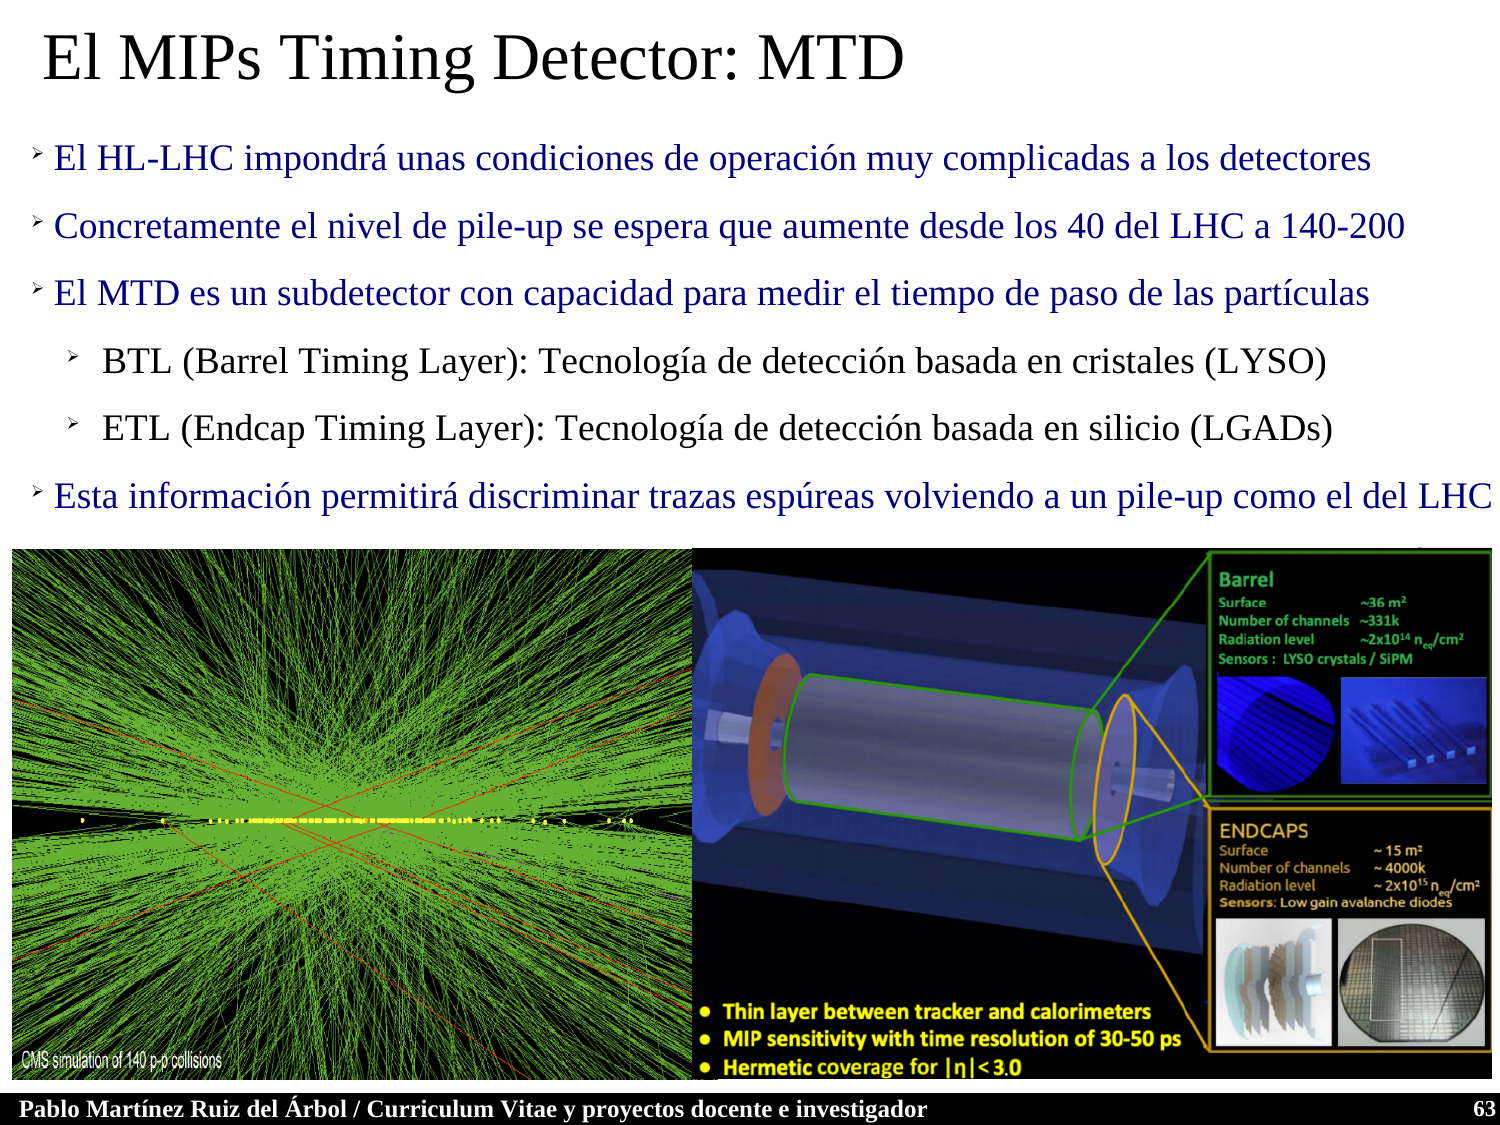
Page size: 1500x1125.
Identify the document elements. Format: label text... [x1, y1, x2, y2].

text_box El MIPs Timing Detector: MTD [0, 3, 976, 111]
picture [12, 547, 1492, 1081]
text_box El HL-LHC impondrá unas condiciones de operación muy complicadas a los detectores Concretamente el nivel de pile-up se espera que aumente desde los 40 del LHC a 140-200 El MTD es un subdetector con capacidad para medir el tiempo de paso de las partículas BTL (Barrel Timing Layer): Tecnología de detección basada en cristales (LYSO) ETL (Endcap Timing Layer): Tecnología de detección basada en silicio (LGADs) Esta información permitirá discriminar trazas espúreas volviendo a un pile-up como el del LHC [11, 98, 1500, 279]
